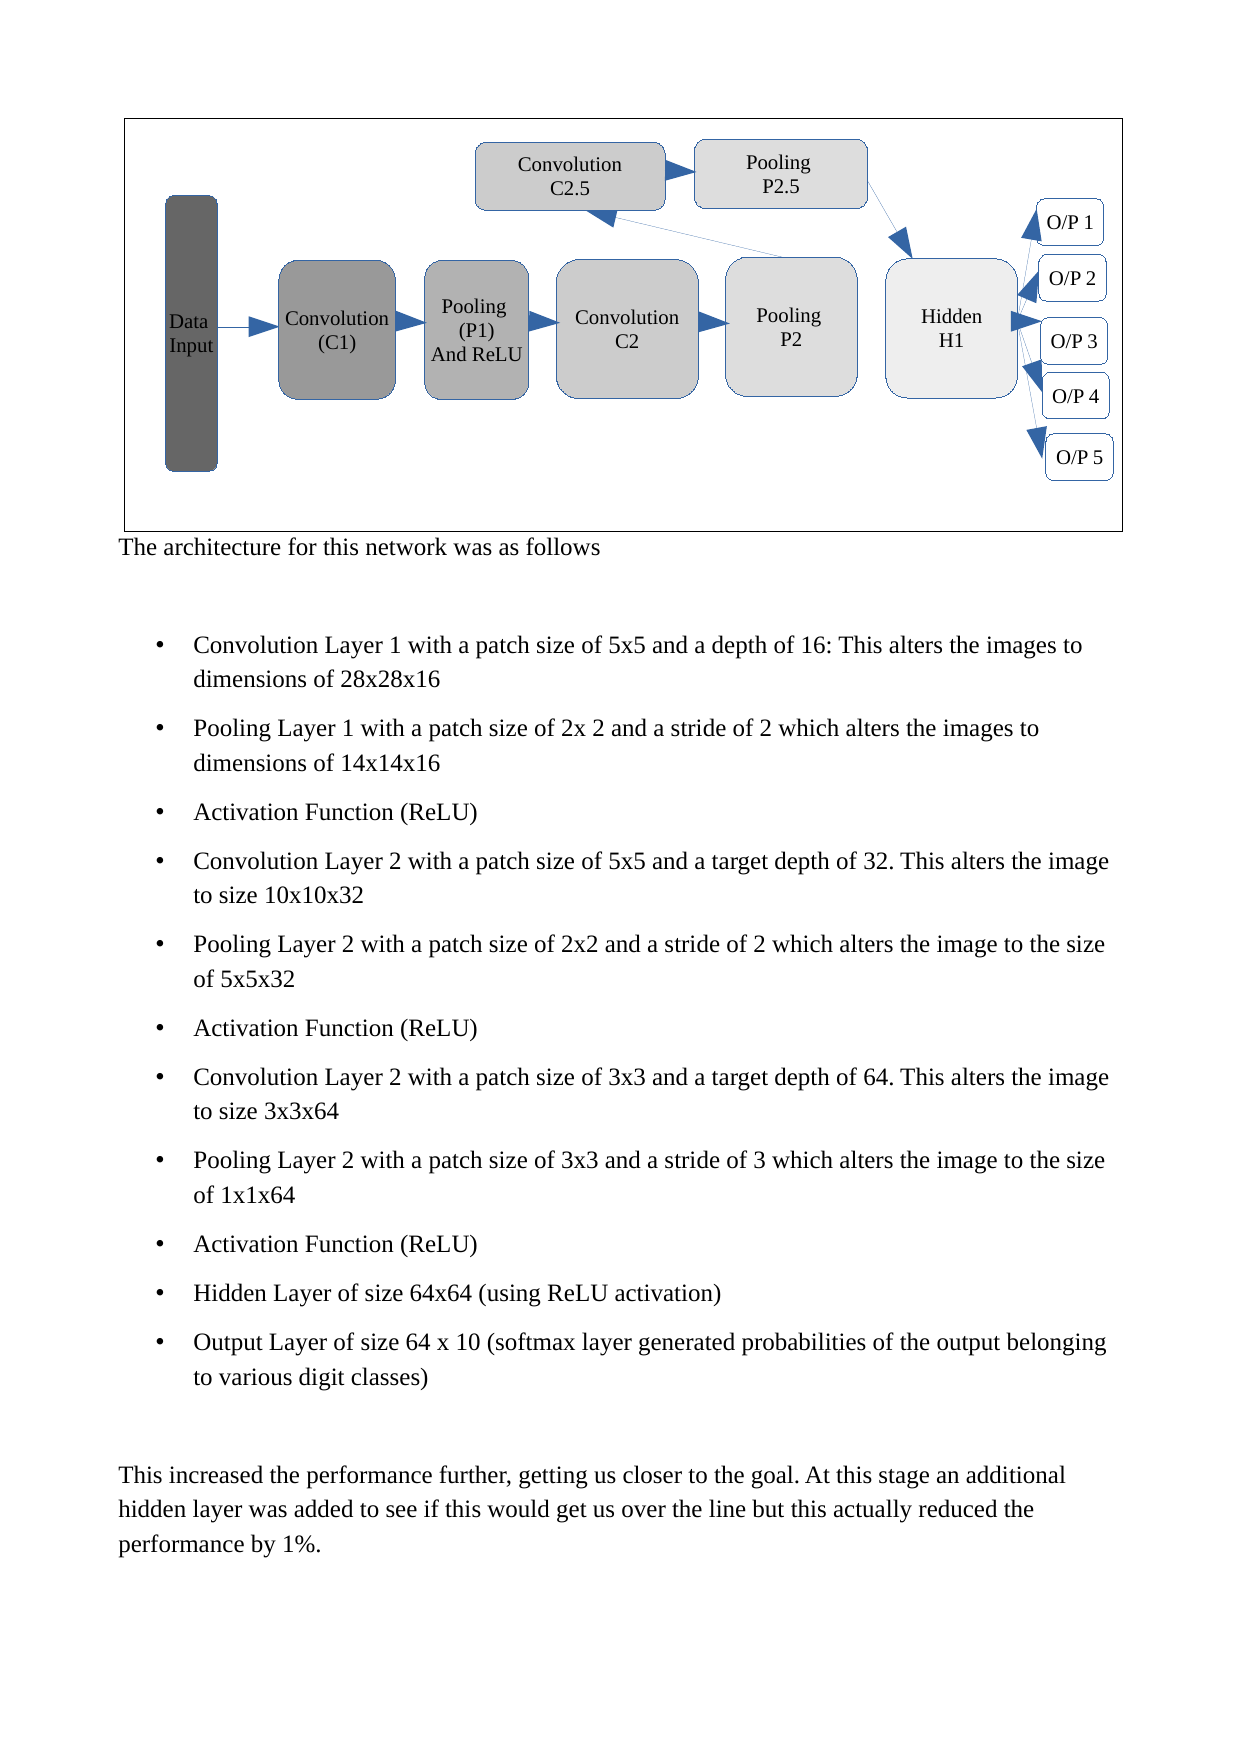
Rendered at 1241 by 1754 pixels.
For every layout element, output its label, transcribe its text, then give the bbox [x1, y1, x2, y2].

table_header [125, 119, 1122, 531]
list Pooling Layer 1 with a patch size of 2x 2 and a stride of 2 which alters the images to dimensions of 14x14x16 [156, 713, 1122, 776]
list Convolution Layer 2 with a patch size of 5x5 and a target depth of 32. This alters the image to size 10x10x32 [156, 846, 1122, 909]
list Convolution Layer 2 with a patch size of 3x3 and a target depth of 64. This alters the image to size 3x3x64 [156, 1062, 1122, 1125]
list Activation Function (ReLU) [156, 1013, 1122, 1042]
list Hidden Layer of size 64x64 (using ReLU activation) [156, 1278, 1122, 1307]
list Activation Function (ReLU) [156, 1229, 1122, 1258]
text The architecture for this network was as follows [118, 532, 1122, 560]
list Convolution Layer 1 with a patch size of 5x5 and a depth of 16: This alters the images to dimensions of 28x28x16 [156, 630, 1122, 693]
list Output Layer of size 64 x 10 (softmax layer generated probabilities of the output belonging to various digit classes) [156, 1327, 1122, 1390]
text This increased the performance further, getting us closer to the goal. At this stage an additional hidden layer was added to see if this would get us over the line but this actually reduced the performance by 1%. [118, 1460, 1122, 1557]
list Activation Function (ReLU) [156, 797, 1122, 826]
list Pooling Layer 2 with a patch size of 2x2 and a stride of 2 which alters the image to the size of 5x5x32 [156, 929, 1122, 993]
list Pooling Layer 2 with a patch size of 3x3 and a stride of 3 which alters the image to the size of 1x1x64 [156, 1146, 1122, 1209]
